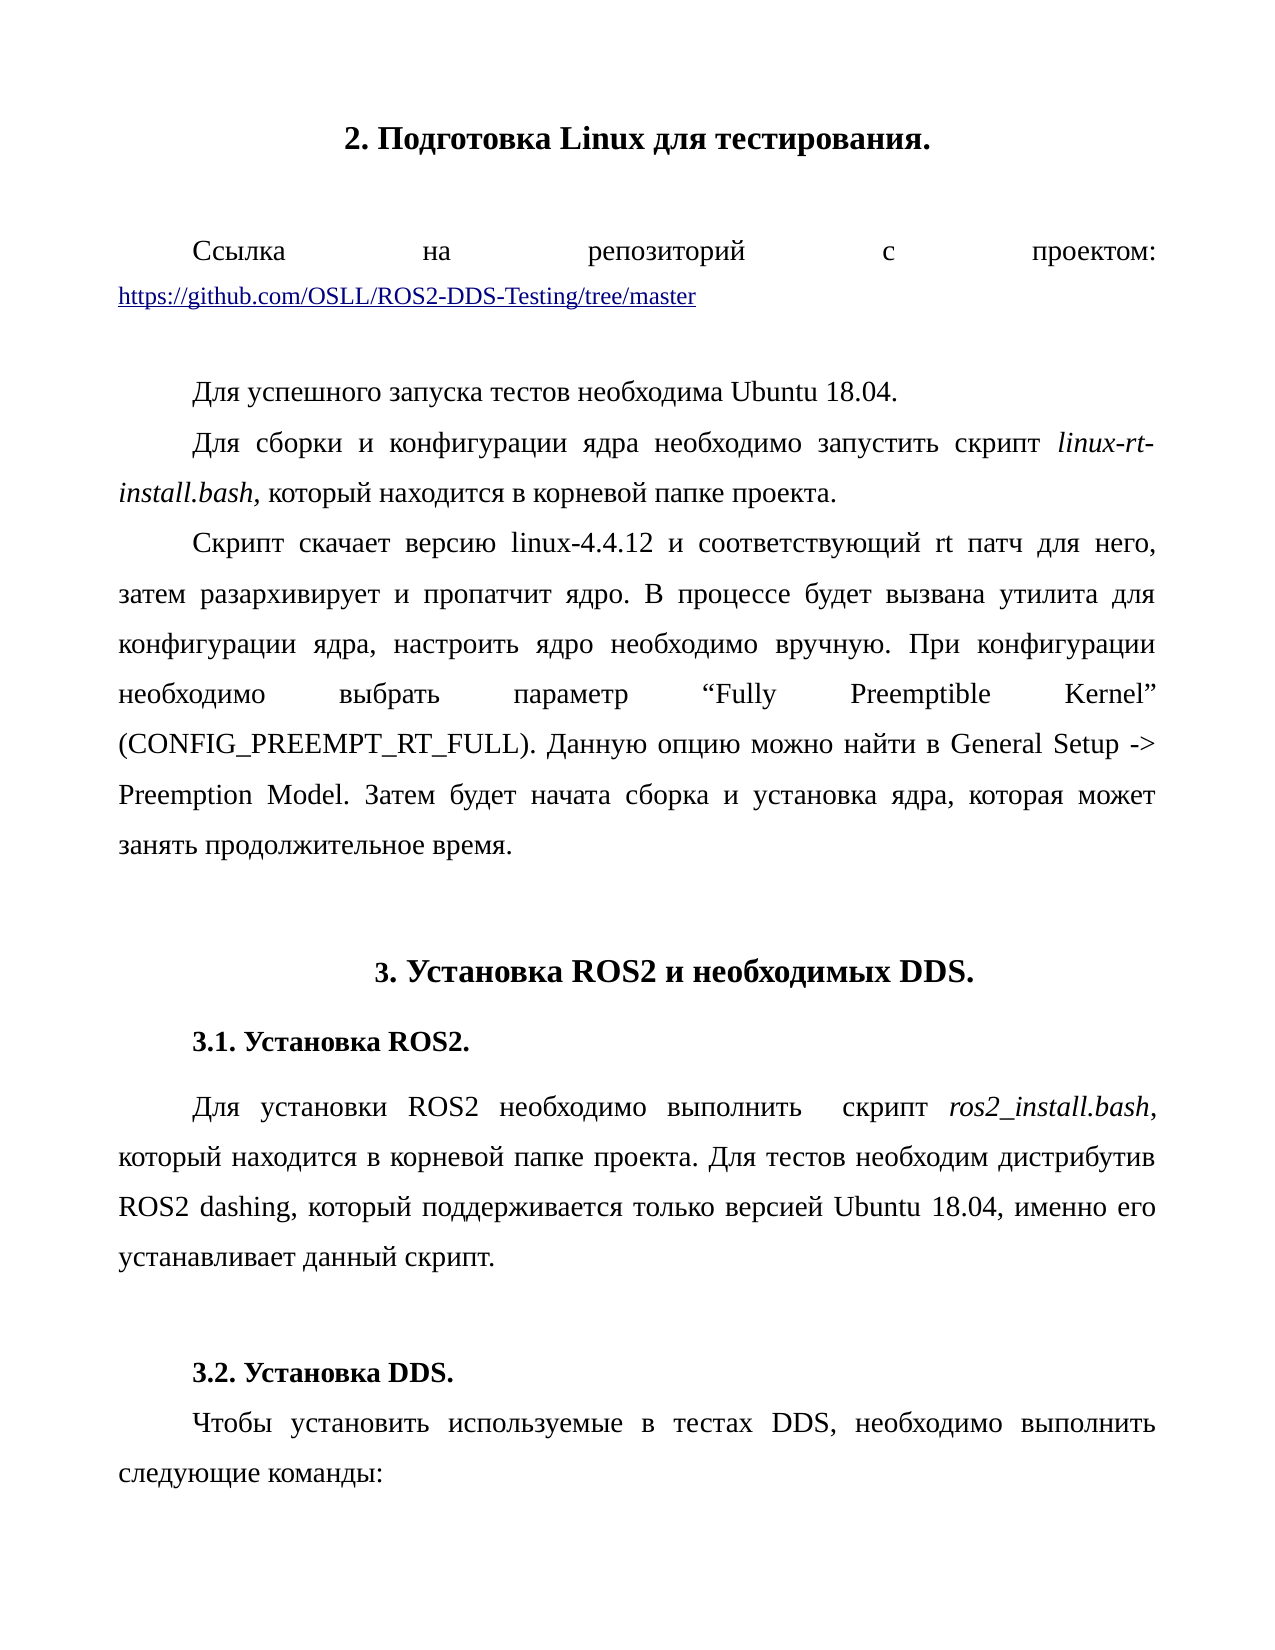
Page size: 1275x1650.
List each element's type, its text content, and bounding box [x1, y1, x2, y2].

text Чтобы установить используемые в тестах DDS, необходимо выполнить следующие команды: [118, 1405, 1157, 1489]
text 2. Подготовка Linux для тестирования. [118, 118, 1157, 156]
text Скрипт скачает версию linux-4.4.12 и соответствующий rt патч для него, затем разархивирует и пропатчит ядро. В процессе будет вызвана утилита для конфигурации ядра, настроить ядро необходимо вручную. При конфигурации необходимо выбрать параметр “Fully Preemptible Kernel” (CONFIG_PREEMPT_RT_FULL). Данную опцию можно найти в General Setup -> Preemption Model. Затем будет начата сборка и установка ядра, которая может занять продолжительное время. [118, 525, 1157, 861]
text Ссылка на репозиторий с проектом: https://github.com/OSLL/ROS2-DDS-Testing/tree/master [118, 233, 1157, 310]
text 3.1. Установка ROS2. [118, 1024, 1157, 1057]
text Для установки ROS2 необходимо выполнить скрипт ros2_install.bash, который находится в корневой папке проекта. Для тестов необходим дистрибутив ROS2 dashing, который поддерживается только версией Ubuntu 18.04, именно его устанавливает данный скрипт. [118, 1089, 1157, 1273]
text Для сборки и конфигурации ядра необходимо запустить скрипт linux-rt-install.bash, который находится в корневой папке проекта. [118, 425, 1157, 509]
text Для успешного запуска тестов необходима Ubuntu 18.04. [118, 374, 1157, 408]
text 3. Установка ROS2 и необходимых DDS. [118, 952, 1157, 990]
text 3.2. Установка DDS. [118, 1355, 1157, 1388]
